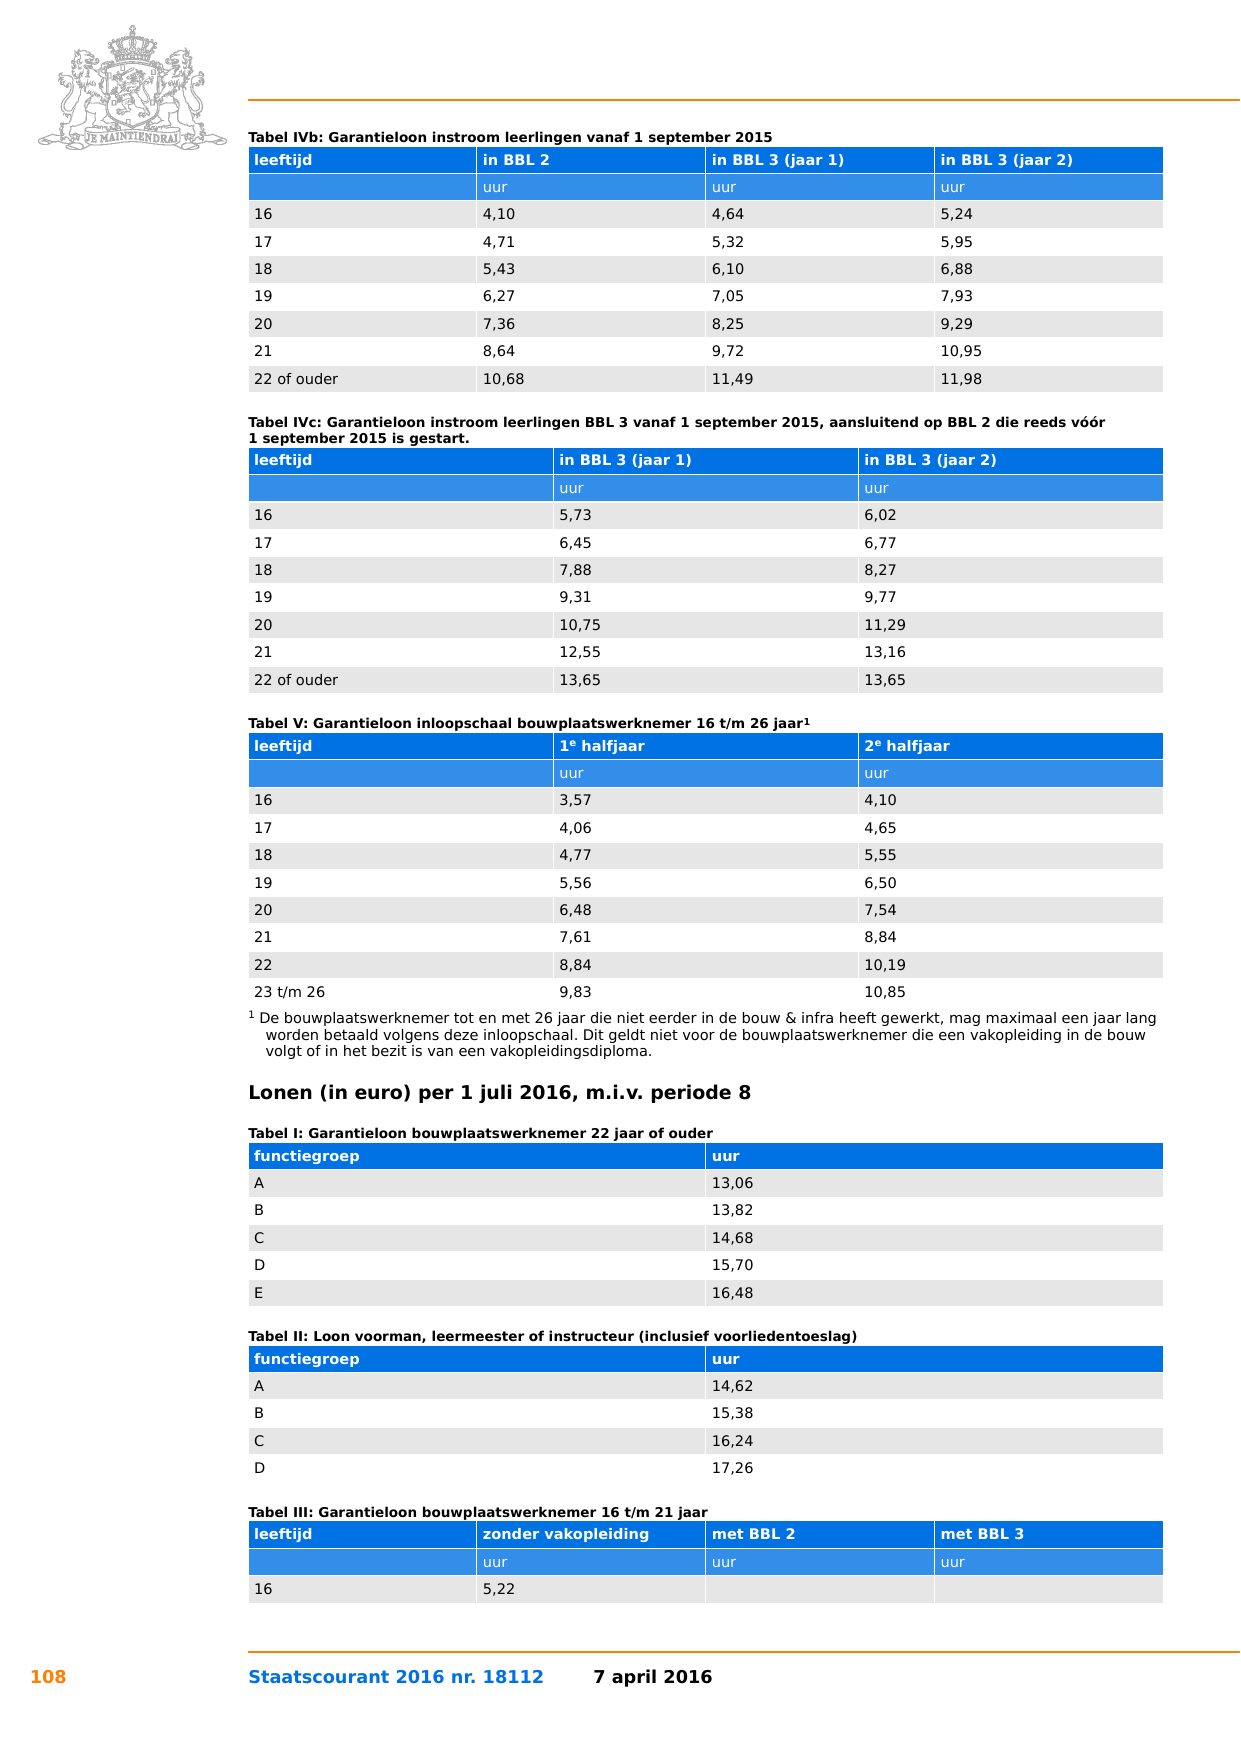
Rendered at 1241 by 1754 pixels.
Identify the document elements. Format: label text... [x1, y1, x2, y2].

table_cell [249, 760, 553, 787]
table_cell uur [554, 475, 858, 501]
table_cell 9,83 [554, 979, 858, 1006]
table_cell 4,65 [859, 815, 1163, 841]
table_cell leeftijd [249, 147, 476, 173]
table_cell uur [477, 174, 705, 200]
table_cell 11,49 [706, 366, 934, 392]
table_cell 5,95 [935, 229, 1163, 255]
table_cell 14,62 [706, 1373, 1163, 1399]
table_cell 7,36 [477, 311, 705, 337]
table_cell 13,65 [554, 667, 858, 693]
table_cell 3,57 [554, 788, 858, 814]
table_cell 16 [249, 788, 553, 814]
table_cell 9,77 [859, 585, 1163, 611]
table_header Tabel II: Loon voorman, leermeester of instructeur (inclusief voorliedentoeslag) [248, 1329, 1163, 1345]
table_cell 16 [249, 503, 553, 529]
table_cell leeftijd [249, 733, 553, 759]
table_cell 8,27 [859, 557, 1163, 583]
table_cell in BBL 3 (jaar 1) [706, 147, 934, 173]
table_cell 7,88 [554, 557, 858, 583]
table_cell uur [706, 174, 934, 200]
table_cell 20 [249, 311, 476, 337]
table_cell D [249, 1253, 705, 1279]
table_cell 18 [249, 843, 553, 869]
table_cell E [249, 1280, 705, 1306]
table_cell 10,75 [554, 612, 858, 638]
table_header Tabel IVb: Garantieloon instroom leerlingen vanaf 1 september 2015 [248, 130, 1163, 146]
table_header Tabel III: Garantieloon bouwplaatswerknemer 16 t/m 21 jaar [248, 1505, 1163, 1520]
table_cell 6,48 [554, 897, 858, 923]
table_cell 7,54 [859, 897, 1163, 923]
table_cell 9,29 [935, 311, 1163, 337]
table_cell met BBL 2 [706, 1521, 934, 1548]
table_cell 8,25 [706, 311, 934, 337]
table_cell uur [935, 174, 1163, 200]
table_cell 2e halfjaar [859, 733, 1163, 759]
table_cell 6,88 [935, 256, 1163, 283]
table_cell [706, 1576, 934, 1603]
table_cell C [249, 1428, 705, 1454]
table_cell 18 [249, 256, 476, 283]
table_cell uur [554, 760, 858, 787]
table_cell 20 [249, 897, 553, 923]
table_cell 5,24 [935, 201, 1163, 228]
table_cell 4,06 [554, 815, 858, 841]
table_cell 16 [249, 201, 476, 228]
table_header Tabel IVc: Garantieloon instroom leerlingen BBL 3 vanaf 1 september 2015, aansluitend op BBL 2 die reeds vóór 1 september 2015 is gestart. [248, 415, 1163, 447]
table_cell 22 of ouder [249, 366, 476, 392]
table_cell B [249, 1401, 705, 1427]
table_cell [249, 475, 553, 501]
table_cell 10,95 [935, 339, 1163, 365]
table_cell uur [859, 475, 1163, 501]
table_cell uur [477, 1549, 705, 1575]
table_cell 21 [249, 339, 476, 365]
table_cell 13,06 [706, 1170, 1163, 1197]
table_cell 13,65 [859, 667, 1163, 693]
table_cell 19 [249, 585, 553, 611]
table_cell 17 [249, 229, 476, 255]
table_cell 7,61 [554, 925, 858, 951]
table_cell 16,24 [706, 1428, 1163, 1454]
table_cell uur [935, 1549, 1163, 1575]
table_cell 4,10 [859, 788, 1163, 814]
table_cell 11,98 [935, 366, 1163, 392]
table_header Tabel I: Garantieloon bouwplaatswerknemer 22 jaar of ouder [248, 1126, 1163, 1142]
table_cell 21 [249, 639, 553, 666]
table_cell 9,72 [706, 339, 934, 365]
table_cell leeftijd [249, 1521, 476, 1548]
table_cell 18 [249, 557, 553, 583]
table_cell 19 [249, 284, 476, 310]
table_cell 17,26 [706, 1455, 1163, 1482]
table_cell 1e halfjaar [554, 733, 858, 759]
table_cell 8,64 [477, 339, 705, 365]
table_cell 21 [249, 925, 553, 951]
table_cell 5,56 [554, 870, 858, 896]
table_cell uur [859, 760, 1163, 787]
table_cell functiegroep [249, 1143, 705, 1169]
table_header Tabel V: Garantieloon inloopschaal bouwplaatswerknemer 16 t/m 26 jaar1 [248, 716, 1163, 732]
table_cell in BBL 3 (jaar 2) [935, 147, 1163, 173]
table_cell in BBL 3 (jaar 2) [859, 448, 1163, 474]
table_cell 17 [249, 530, 553, 556]
table_cell 10,85 [859, 979, 1163, 1006]
table_cell 4,71 [477, 229, 705, 255]
table_cell 5,43 [477, 256, 705, 283]
table_cell 1 De bouwplaatswerknemer tot en met 26 jaar die niet eerder in de bouw & infra heeft gewerkt, mag maximaal een jaar lang worden betaald volgens deze inloopschaal. Dit geldt niet voor de bouwplaatswerknemer die een vakopleiding in de bouw volgt of in het bezit is van een vakopleidingsdiploma. [248, 1007, 1163, 1060]
table_cell A [249, 1170, 705, 1197]
table_cell 6,45 [554, 530, 858, 556]
table_cell met BBL 3 [935, 1521, 1163, 1548]
table_cell functiegroep [249, 1346, 705, 1372]
table_cell 9,31 [554, 585, 858, 611]
table_cell 19 [249, 870, 553, 896]
table_cell 13,16 [859, 639, 1163, 666]
table_cell [935, 1576, 1163, 1603]
table_cell in BBL 2 [477, 147, 705, 173]
table_cell 23 t/m 26 [249, 979, 553, 1006]
table_cell 22 [249, 952, 553, 978]
table_cell 16 [249, 1576, 476, 1603]
table_cell uur [706, 1346, 1163, 1372]
picture [38, 25, 227, 150]
table_cell C [249, 1225, 705, 1251]
table_cell 7,93 [935, 284, 1163, 310]
table_cell uur [706, 1143, 1163, 1169]
table_cell 5,32 [706, 229, 934, 255]
table_cell 6,10 [706, 256, 934, 283]
table_cell 8,84 [859, 925, 1163, 951]
table_cell 4,64 [706, 201, 934, 228]
table_cell [249, 1549, 476, 1575]
table_cell 16,48 [706, 1280, 1163, 1306]
table_cell 12,55 [554, 639, 858, 666]
text Lonen (in euro) per 1 juli 2016, m.i.v. periode 8 [248, 1082, 1163, 1104]
table_cell leeftijd [249, 448, 553, 474]
table_cell [249, 174, 476, 200]
table_cell A [249, 1373, 705, 1399]
table_cell 22 of ouder [249, 667, 553, 693]
table_cell 4,10 [477, 201, 705, 228]
table_cell 6,02 [859, 503, 1163, 529]
table_cell 6,77 [859, 530, 1163, 556]
table_cell 5,73 [554, 503, 858, 529]
table_cell 15,70 [706, 1253, 1163, 1279]
table_cell 5,22 [477, 1576, 705, 1603]
table_cell 10,19 [859, 952, 1163, 978]
table_cell B [249, 1198, 705, 1224]
table_cell 14,68 [706, 1225, 1163, 1251]
table_cell 15,38 [706, 1401, 1163, 1427]
table_cell 5,55 [859, 843, 1163, 869]
table_cell 11,29 [859, 612, 1163, 638]
table_cell 8,84 [554, 952, 858, 978]
table_cell uur [706, 1549, 934, 1575]
table_cell 13,82 [706, 1198, 1163, 1224]
table_cell 6,27 [477, 284, 705, 310]
table_cell 20 [249, 612, 553, 638]
table_cell 4,77 [554, 843, 858, 869]
table_cell 6,50 [859, 870, 1163, 896]
table_cell D [249, 1455, 705, 1482]
table_cell in BBL 3 (jaar 1) [554, 448, 858, 474]
table_cell 10,68 [477, 366, 705, 392]
table_cell 7,05 [706, 284, 934, 310]
table_cell 17 [249, 815, 553, 841]
table_cell zonder vakopleiding [477, 1521, 705, 1548]
